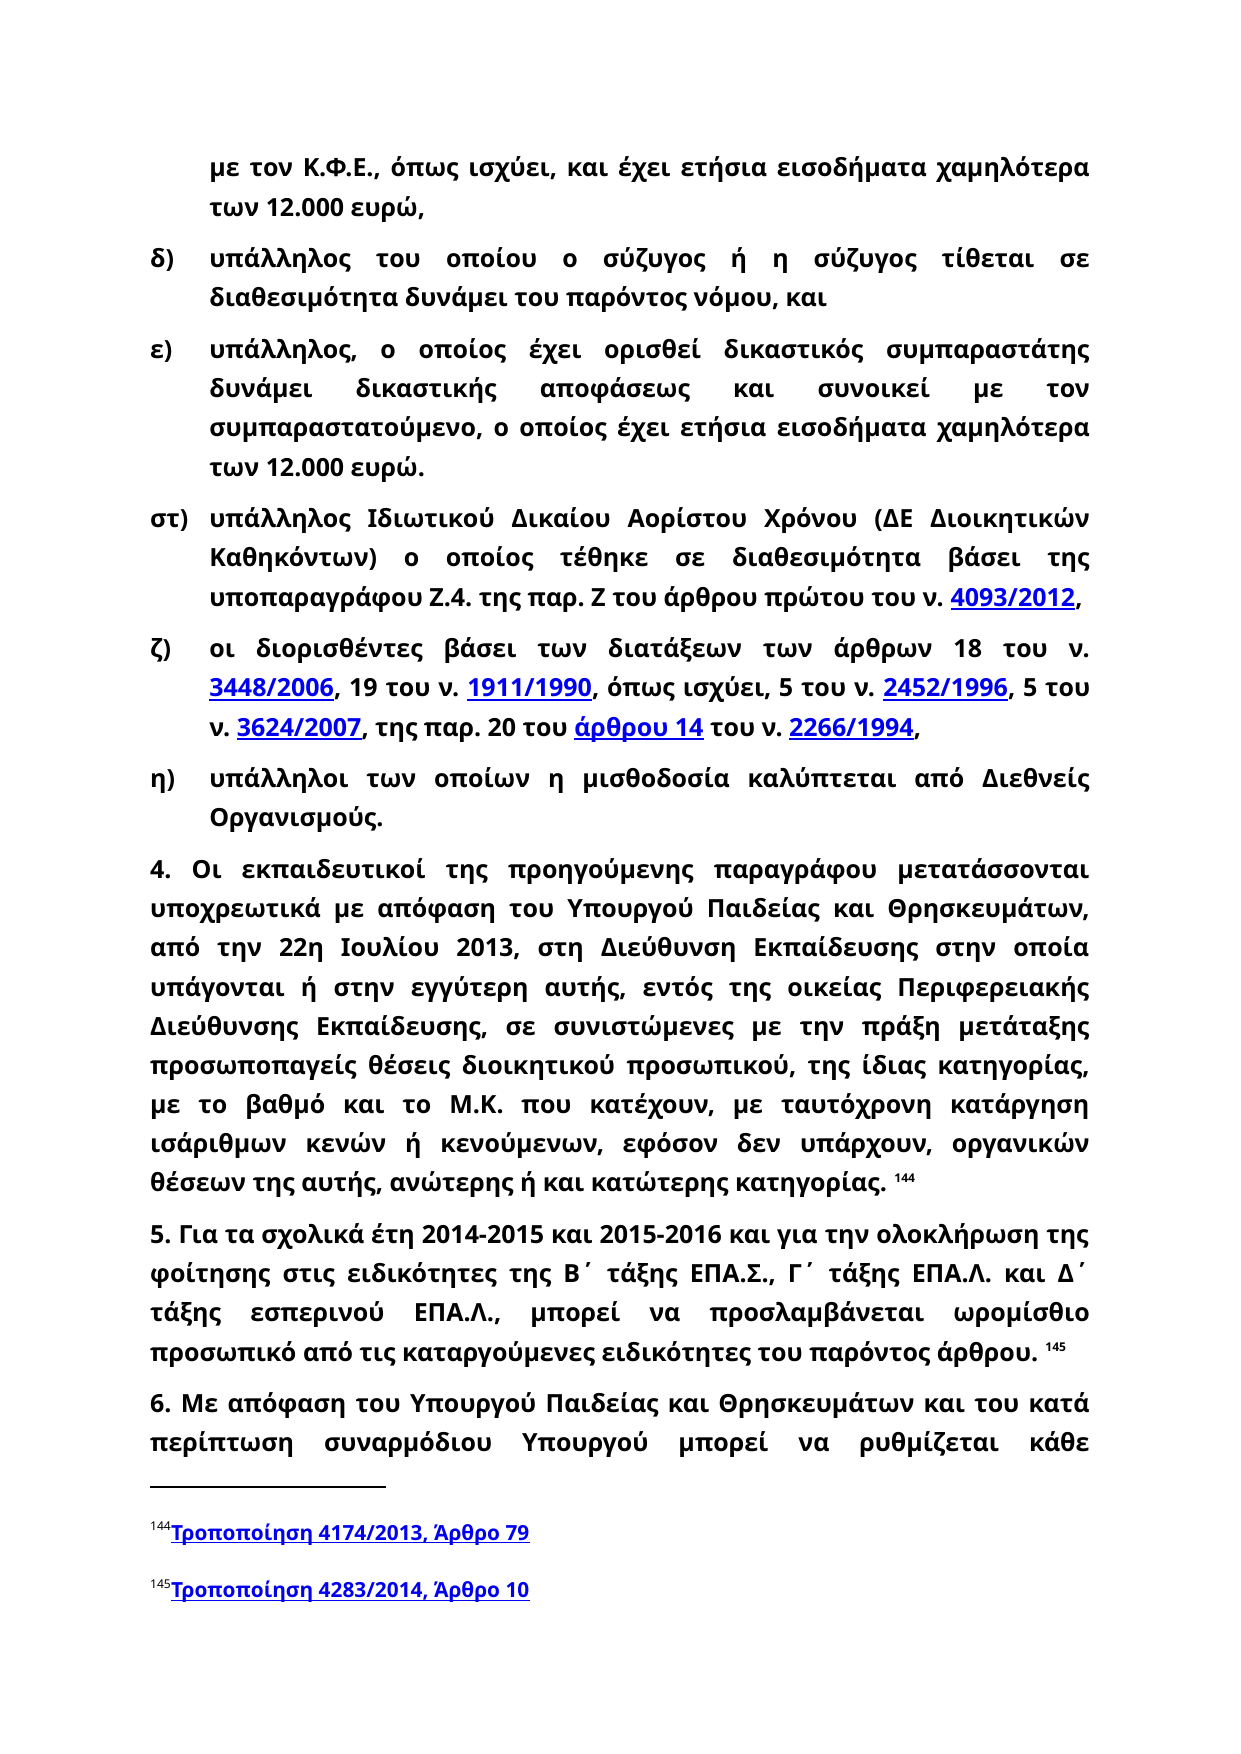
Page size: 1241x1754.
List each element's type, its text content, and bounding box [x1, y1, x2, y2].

list ε) υπάλληλος, ο οποίος έχει ορισθεί δικαστικός συμπαραστάτης δυνάμει δικαστικής αποφάσεως και συνοικεί με τον συμπαραστατούμενο, ο οποίος έχει ετήσια εισοδήματα χαμηλότερα των 12.000 ευρώ. [150, 332, 1090, 483]
text 6. Με απόφαση του Υπουργού Παιδείας και Θρησκευμάτων και του κατά περίπτωση συναρμόδιου Υπουργού μπορεί να ρυθμίζεται κάθε [150, 1386, 1090, 1459]
list δ) υπάλληλος του οποίου ο σύζυγος ή η σύζυγος τίθεται σε διαθεσιμότητα δυνάμει του παρόντος νόμου, και [150, 241, 1090, 314]
list ζ) οι διορισθέντες βάσει των διατάξεων των άρθρων 18 του ν. 3448/2006, 19 του ν. 1911/1990, όπως ισχύει, 5 του ν. 2452/1996, 5 του ν. 3624/2007, της παρ. 20 του άρθρου 14 του ν. 2266/1994, [150, 631, 1090, 743]
text Τροποποίηση 4174/2013, Άρθρο 79 [150, 1518, 1090, 1546]
text 4. Οι εκπαιδευτικοί της προηγούμενης παραγράφου μετατάσσονται υποχρεωτικά με απόφαση του Υπουργού Παιδείας και Θρησκευμάτων, από την 22η Ιουλίου 2013, στη Διεύθυνση Εκπαίδευσης στην οποία υπάγονται ή στην εγγύτερη αυτής, εντός της οικείας Περιφερειακής Διεύθυνσης Εκπαίδευσης, σε συνιστώμενες με την πράξη μετάταξης προσωποπαγείς θέσεις διοικητικού προσωπικού, της ίδιας κατηγορίας, με το βαθμό και το Μ.Κ. που κατέχουν, με ταυτόχρονη κατάργηση ισάριθμων κενών ή κενούμενων, εφόσον δεν υπάρχουν, οργανικών θέσεων της αυτής, ανώτερης ή και κατώτερης κατηγορίας. [150, 852, 1090, 1199]
text Τροποποίηση 4283/2014, Άρθρο 10 [150, 1576, 1090, 1604]
list με τον Κ.Φ.Ε., όπως ισχύει, και έχει ετήσια εισοδήματα χαμηλότερα των 12.000 ευρώ, [150, 150, 1090, 223]
list η) υπάλληλοι των οποίων η μισθοδοσία καλύπτεται από Διεθνείς Οργανισμούς. [150, 761, 1090, 834]
text 5. Για τα σχολικά έτη 2014-2015 και 2015-2016 και για την ολοκλήρωση της φοίτησης στις ειδικότητες της Β΄ τάξης ΕΠΑ.Σ., Γ΄ τάξης ΕΠΑ.Λ. και Δ΄ τάξης εσπερινού ΕΠΑ.Λ., μπορεί να προσλαμβάνεται ωρομίσθιο προσωπικό από τις καταργούμενες ειδικότητες του παρόντος άρθρου. [150, 1217, 1090, 1368]
list στ) υπάλληλος Ιδιωτικού Δικαίου Αορίστου Χρόνου (ΔΕ Διοικητικών Καθηκόντων) ο οποίος τέθηκε σε διαθεσιμότητα βάσει της υποπαραγράφου Ζ.4. της παρ. Ζ του άρθρου πρώτου του ν. 4093/2012, [150, 501, 1090, 613]
